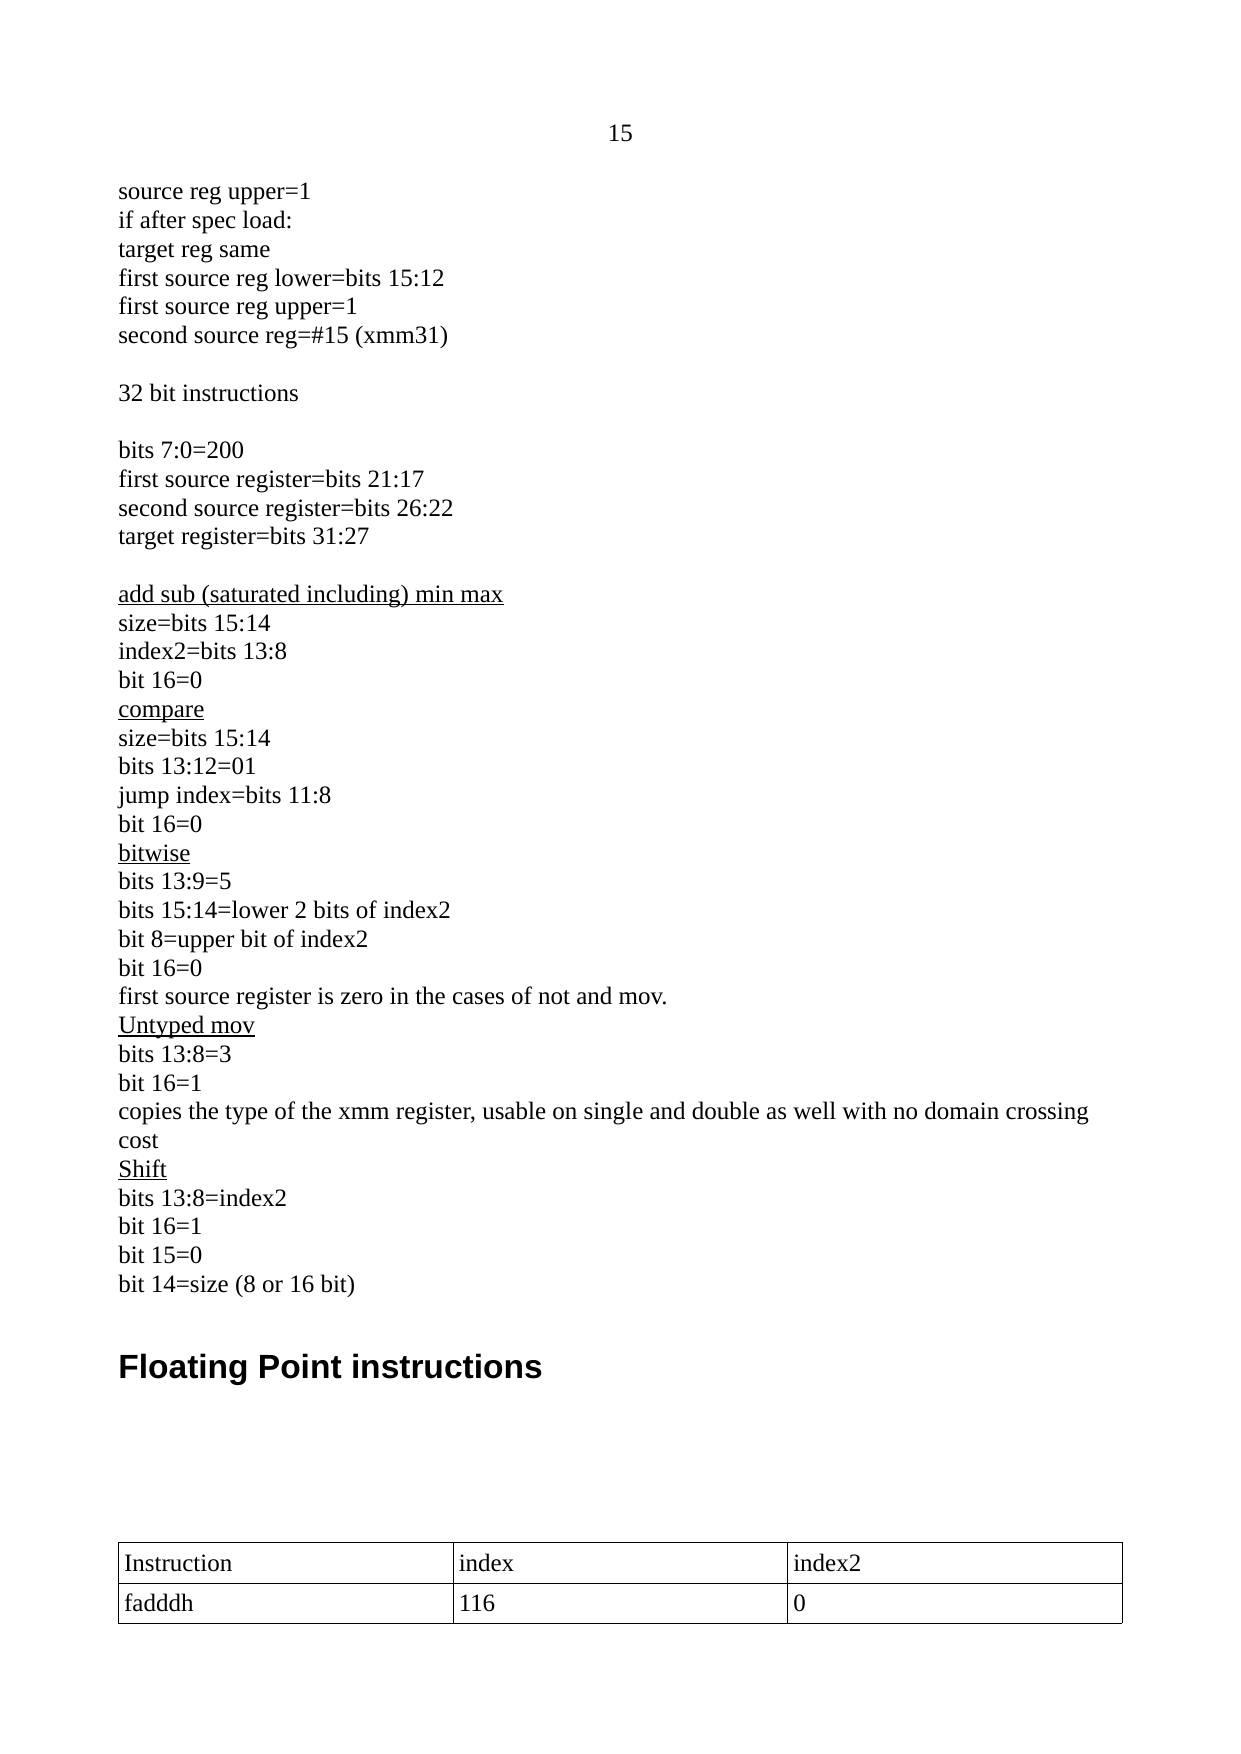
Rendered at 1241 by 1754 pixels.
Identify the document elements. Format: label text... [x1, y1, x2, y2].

table_cell 0 [788, 1584, 1122, 1623]
text bit 16=0 [118, 809, 1122, 838]
text target reg same [118, 234, 1122, 263]
table_header index [454, 1543, 787, 1582]
table_header Instruction [119, 1543, 453, 1582]
text first source register=bits 21:17 [118, 464, 1122, 493]
text bits 13:12=01 [118, 751, 1122, 780]
text bits 15:14=lower 2 bits of index2 [118, 895, 1122, 924]
text target register=bits 31:27 [118, 521, 1122, 550]
text compare [118, 694, 1122, 723]
text bits 7:0=200 [118, 435, 1122, 464]
text jump index=bits 11:8 [118, 780, 1122, 809]
text bit 15=0 [118, 1240, 1122, 1269]
text first source register is zero in the cases of not and mov. [118, 981, 1122, 1010]
table_cell 116 [454, 1584, 787, 1623]
text bits 13:9=5 [118, 866, 1122, 895]
text index2=bits 13:8 [118, 636, 1122, 665]
text bit 16=0 [118, 953, 1122, 981]
text second source register=bits 26:22 [118, 493, 1122, 521]
text add sub (saturated including) min max [118, 579, 1122, 608]
table_header index2 [788, 1543, 1122, 1582]
text first source reg upper=1 [118, 291, 1122, 320]
subtitle Floating Point instructions [118, 1347, 1122, 1386]
text bit 14=size (8 or 16 bit) [118, 1269, 1122, 1298]
table_cell fadddh [119, 1584, 453, 1623]
text source reg upper=1 [118, 176, 1122, 205]
text bit 16=1 [118, 1068, 1122, 1096]
text Untyped mov [118, 1010, 1122, 1039]
text if after spec load: [118, 205, 1122, 234]
text copies the type of the xmm register, usable on single and double as well with no domain crossing cost [118, 1096, 1122, 1154]
text first source reg lower=bits 15:12 [118, 263, 1122, 291]
text 32 bit instructions [118, 378, 1122, 406]
text size=bits 15:14 [118, 608, 1122, 636]
text bit 16=1 [118, 1211, 1122, 1240]
text bits 13:8=3 [118, 1039, 1122, 1068]
text bit 8=upper bit of index2 [118, 924, 1122, 953]
text Shift [118, 1154, 1122, 1183]
text bit 16=0 [118, 665, 1122, 694]
text size=bits 15:14 [118, 723, 1122, 751]
text second source reg=#15 (xmm31) [118, 320, 1122, 349]
text bitwise [118, 838, 1122, 866]
text bits 13:8=index2 [118, 1183, 1122, 1211]
